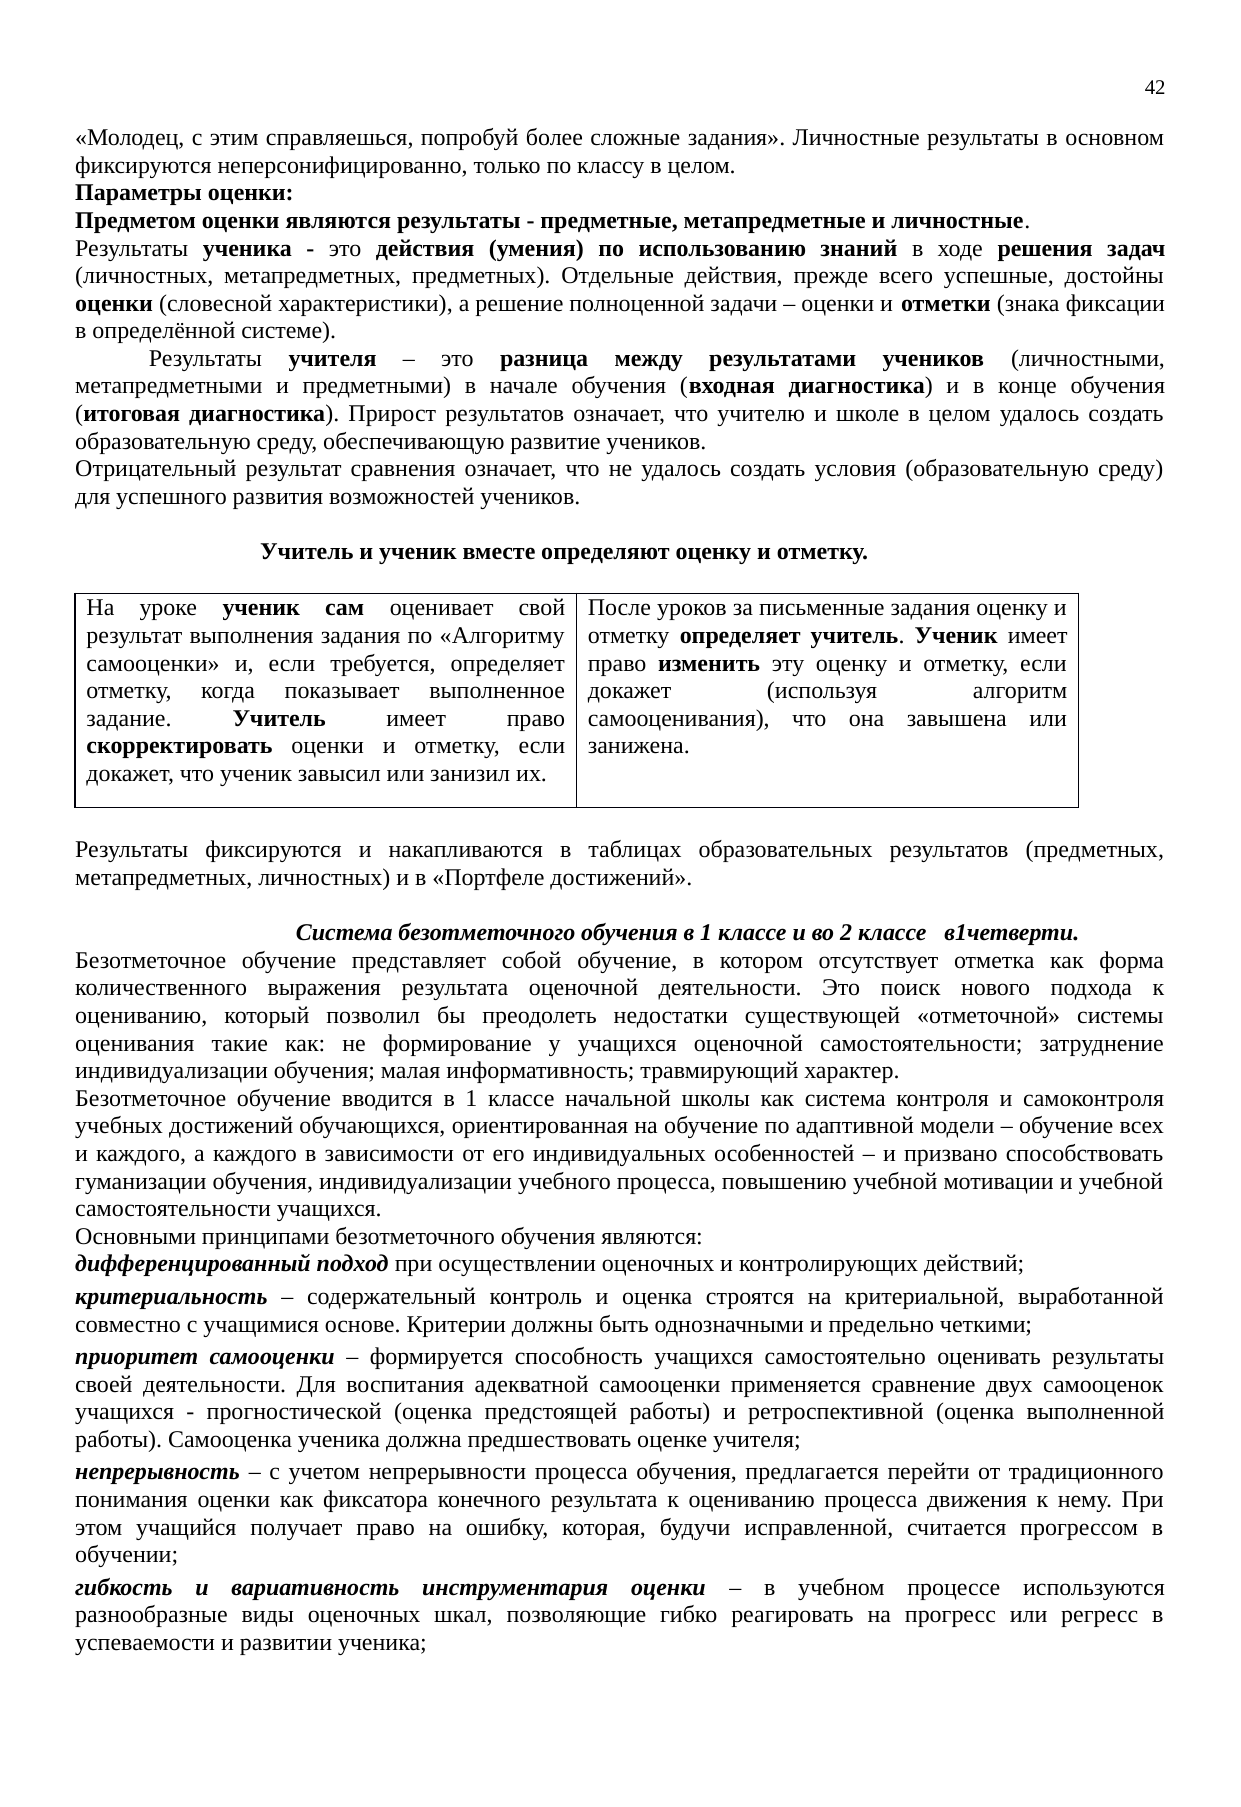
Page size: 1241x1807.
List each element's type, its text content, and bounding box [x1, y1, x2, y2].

text Отрицательный результат сравнения означает, что не удалось создать условия (образовательную среду) для успешного развития возможностей учеников. [75, 454, 1165, 509]
table_header [1109, 537, 1134, 808]
text Система безотметочного обучения в 1 классе и во 2 классе в1четверти. [75, 918, 1165, 946]
table_header После уроков за письменные задания оценку и отметку определяет учитель. Ученик имеет право изменить эту оценку и отметку, если докажет (используя алгоритм самооценивания), что она завышена или занижена. [577, 594, 1078, 807]
text Параметры оценки: [75, 178, 1165, 206]
text Результаты учителя – это разница между результатами учеников (личностными, метапредметными и предметными) в начале обучения (входная диагностика) и в конце обучения (итоговая диагностика). Прирост результатов означает, что учителю и школе в целом удалось создать образовательную среду, обеспечивающую развитие учеников. [75, 344, 1165, 454]
text Результаты ученика - это действия (умения) по использованию знаний в ходе решения задач (личностных, метапредметных, предметных). Отдельные действия, прежде всего успешные, достойны оценки (словесной характеристики), а решение полноценной задачи – оценки и отметки (знака фиксации в определённой системе). [75, 233, 1165, 344]
text дифференцированный подход при осуществлении оценочных и контролирующих действий; [75, 1249, 1165, 1277]
text Результаты фиксируются и накапливаются в таблицах образовательных результатов (предметных, метапредметных, личностных) и в «Портфеле достижений». [75, 835, 1165, 891]
text гибкость и вариативность инструментария оценки – в учебном процессе используются разнообразные виды оценочных шкал, позволяющие гибко реагировать на прогресс или регресс в успеваемости и развитии ученика; [75, 1573, 1165, 1656]
text Безотметочное обучение вводится в 1 классе начальной школы как система контроля и самоконтроля учебных достижений обучающихся, ориентированная на обучение по адаптивной модели – обучение всех и каждого, а каждого в зависимости от его индивидуальных особенностей – и призвано способствовать гуманизации обучения, индивидуализации учебного процесса, повышению учебной мотивации и учебной самостоятельности учащихся. [75, 1084, 1165, 1222]
text Безотметочное обучение представляет собой обучение, в котором отсутствует отметка как форма количественного выражения результата оценочной деятельности. Это поиск нового подхода к оцениванию, который позволил бы преодолеть недостатки существующей «отметочной» системы оценивания такие как: не формирование у учащихся оценочной самостоятельности; затруднение индивидуализации обучения; малая информативность; травмирующий характер. [75, 946, 1165, 1084]
text Основными принципами безотметочного обучения являются: [75, 1222, 1165, 1249]
text приоритет самооценки – формируется способность учащихся самостоятельно оценивать результаты своей деятельности. Для воспитания адекватной самооценки применяется сравнение двух самооценок учащихся - прогностической (оценка предстоящей работы) и ретроспективной (оценка выполненной работы). Самооценка ученика должна предшествовать оценке учителя; [75, 1342, 1165, 1452]
text «Молодец, с этим справляешься, попробуй более сложные задания». Личностные результаты в основном фиксируются неперсонифицированно, только по классу в целом. [75, 123, 1165, 178]
text непрерывность – с учетом непрерывности процесса обучения, предлагается перейти от традиционного понимания оценки как фиксатора конечного результата к оцениванию процесса движения к нему. При этом учащийся получает право на ошибку, которая, будучи исправленной, считается прогрессом в обучении; [75, 1457, 1165, 1568]
text критериальность – содержательный контроль и оценка строятся на критериальной, выработанной совместно с учащимися основе. Критерии должны быть однозначными и предельно четкими; [75, 1282, 1165, 1337]
text Предметом оценки являются результаты - предметные, метапредметные и личностные. [75, 206, 1165, 233]
table_header Учитель и ученик вместе определяют оценку и отметку. [64, 537, 1108, 808]
table_header На уроке ученик сам оценивает свой результат выполнения задания по «Алгоритму самооценки» и, если требуется, определяет отметку, когда показывает выполненное задание. Учитель имеет право скорректировать оценки и отметку, если докажет, что ученик завысил или занизил их. [76, 594, 576, 807]
